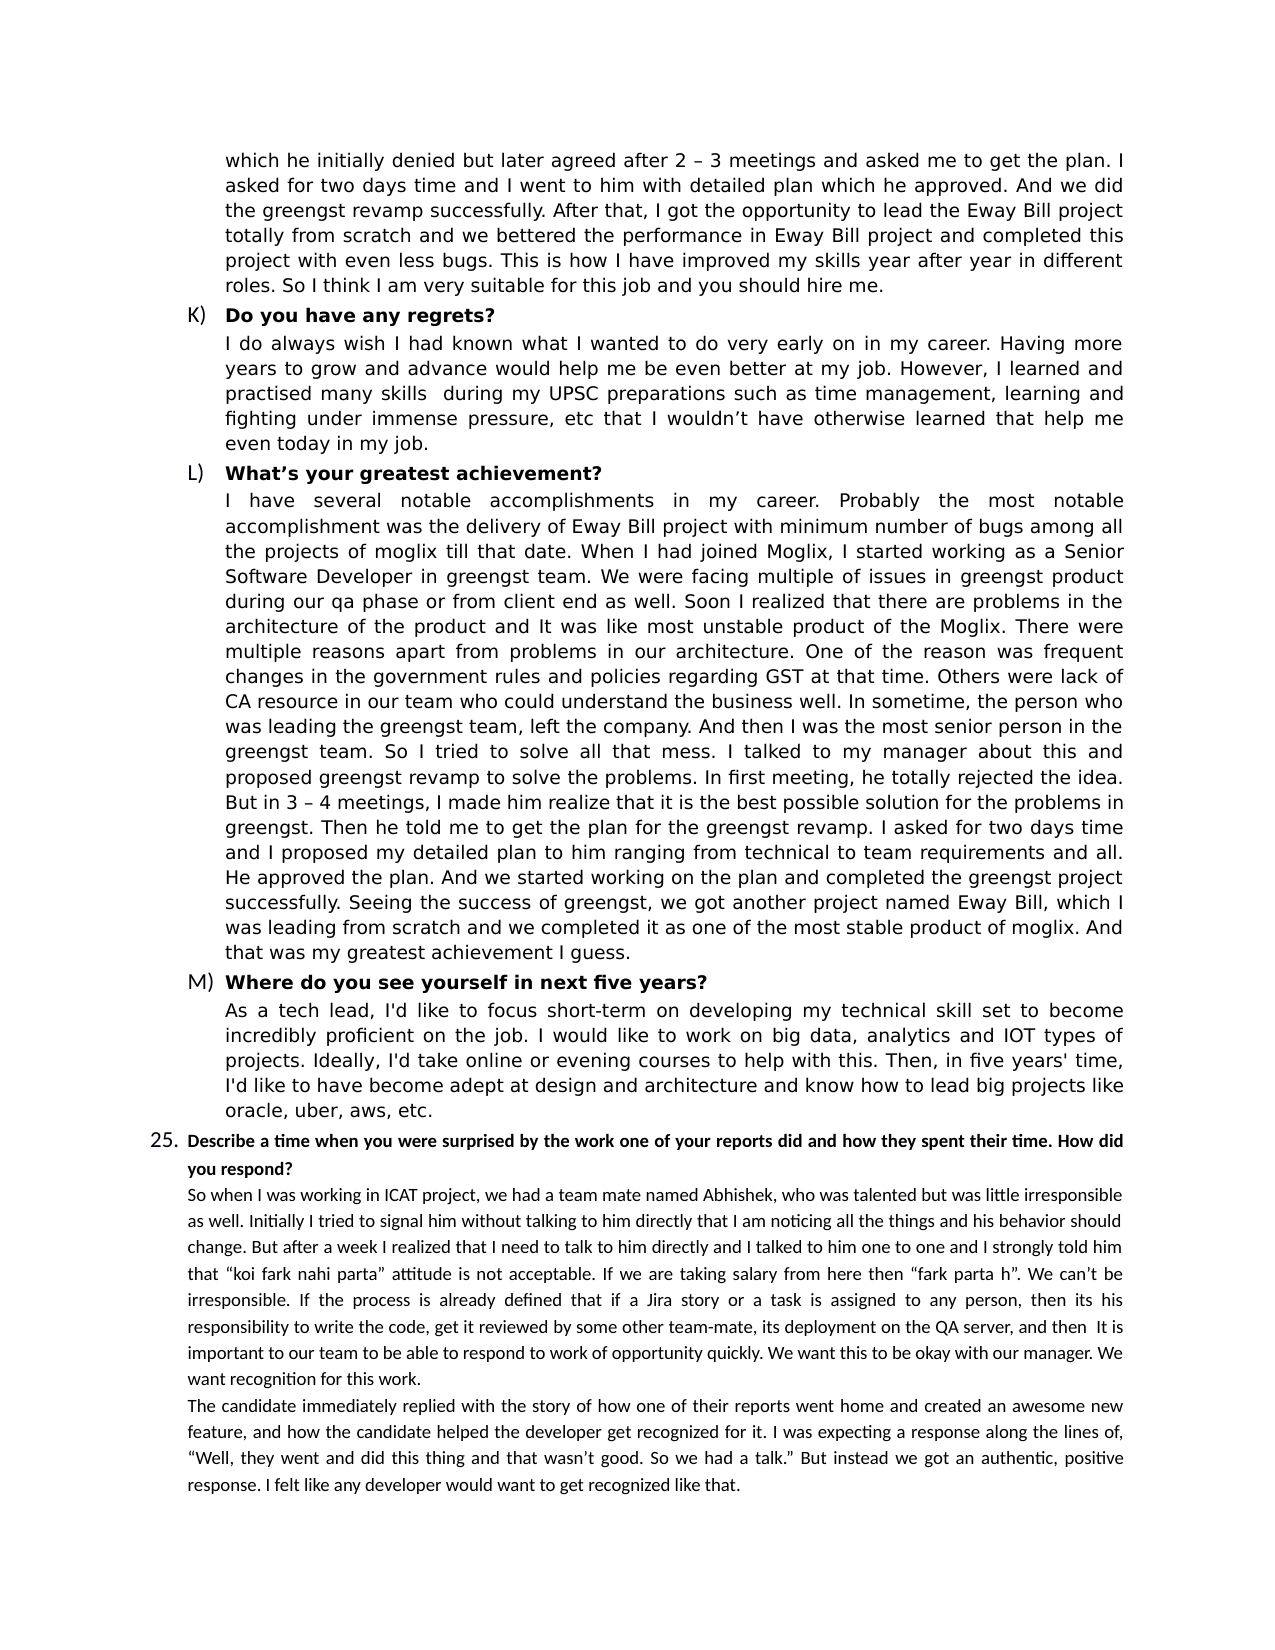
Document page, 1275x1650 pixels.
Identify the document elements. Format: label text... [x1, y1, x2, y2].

list As a tech lead, I'd like to focus short-term on developing my technical skill set to become incredibly proficient on the job. I would like to work on big data, analytics and IOT types of projects. Ideally, I'd take online or evening courses to help with this. Then, in five years' time, I'd like to have become adept at design and architecture and know how to lead big projects like oracle, uber, aws, etc. [187, 1000, 1125, 1122]
list The candidate immediately replied with the story of how one of their reports went home and created an awesome new feature, and how the candidate helped the developer get recognized for it. I was expecting a response along the lines of, “Well, they went and did this thing and that wasn’t good. So we had a talk.” But instead we got an authentic, positive response. I felt like any developer would want to get recognized like that. [150, 1394, 1125, 1496]
list Do you have any regrets? [187, 301, 1125, 329]
list I have several notable accomplishments in my career. Probably the most notable accomplishment was the delivery of Eway Bill project with minimum number of bugs among all the projects of moglix till that date. When I had joined Moglix, I started working as a Senior Software Developer in greengst team. We were facing multiple of issues in greengst product during our qa phase or from client end as well. Soon I realized that there are problems in the architecture of the product and It was like most unstable product of the Moglix. There were multiple reasons apart from problems in our architecture. One of the reason was frequent changes in the government rules and policies regarding GST at that time. Others were lack of CA resource in our team who could understand the business well. In sometime, the person who was leading the greengst team, left the company. And then I was the most senior person in the greengst team. So I tried to solve all that mess. I talked to my manager about this and proposed greengst revamp to solve the problems. In first meeting, he totally rejected the idea. But in 3 – 4 meetings, I made him realize that it is the best possible solution for the problems in greengst. Then he told me to get the plan for the greengst revamp. I asked for two days time and I proposed my detailed plan to him ranging from technical to team requirements and all. He approved the plan. And we started working on the plan and completed the greengst project successfully. Seeing the success of greengst, we got another project named Eway Bill, which I was leading from scratch and we completed it as one of the most stable product of moglix. And that was my greatest achievement I guess. [187, 491, 1125, 964]
list which he initially denied but later agreed after 2 – 3 meetings and asked me to get the plan. I asked for two days time and I went to him with detailed plan which he approved. And we did the greengst revamp successfully. After that, I got the opportunity to lead the Eway Bill project totally from scratch and we bettered the performance in Eway Bill project and completed this project with even less bugs. This is how I have improved my skills year after year in different roles. So I think I am very suitable for this job and you should hire me. [187, 150, 1125, 297]
list I do always wish I had known what I wanted to do very early on in my career. Having more years to grow and advance would help me be even better at my job. However, I learned and practised many skills during my UPSC preparations such as time management, learning and fighting under immense pressure, etc that I wouldn’t have otherwise learned that help me even today in my job. [187, 333, 1125, 455]
list What’s your greatest achievement? [187, 458, 1125, 486]
list Where do you see yourself in next five years? [187, 967, 1125, 996]
list Describe a time when you were surprised by the work one of your reports did and how they spent their time. How did you respond? [150, 1125, 1125, 1179]
list So when I was working in ICAT project, we had a team mate named Abhishek, who was talented but was little irresponsible as well. Initially I tried to signal him without talking to him directly that I am noticing all the things and his behavior should change. But after a week I realized that I need to talk to him directly and I talked to him one to one and I strongly told him that “koi fark nahi parta” attitude is not acceptable. If we are taking salary from here then “fark parta h”. We can’t be irresponsible. If the process is already defined that if a Jira story or a task is assigned to any person, then its his responsibility to write the code, get it reviewed by some other team-mate, its deployment on the QA server, and then It is important to our team to be able to respond to work of opportunity quickly. We want this to be okay with our manager. We want recognition for this work. [150, 1183, 1125, 1390]
